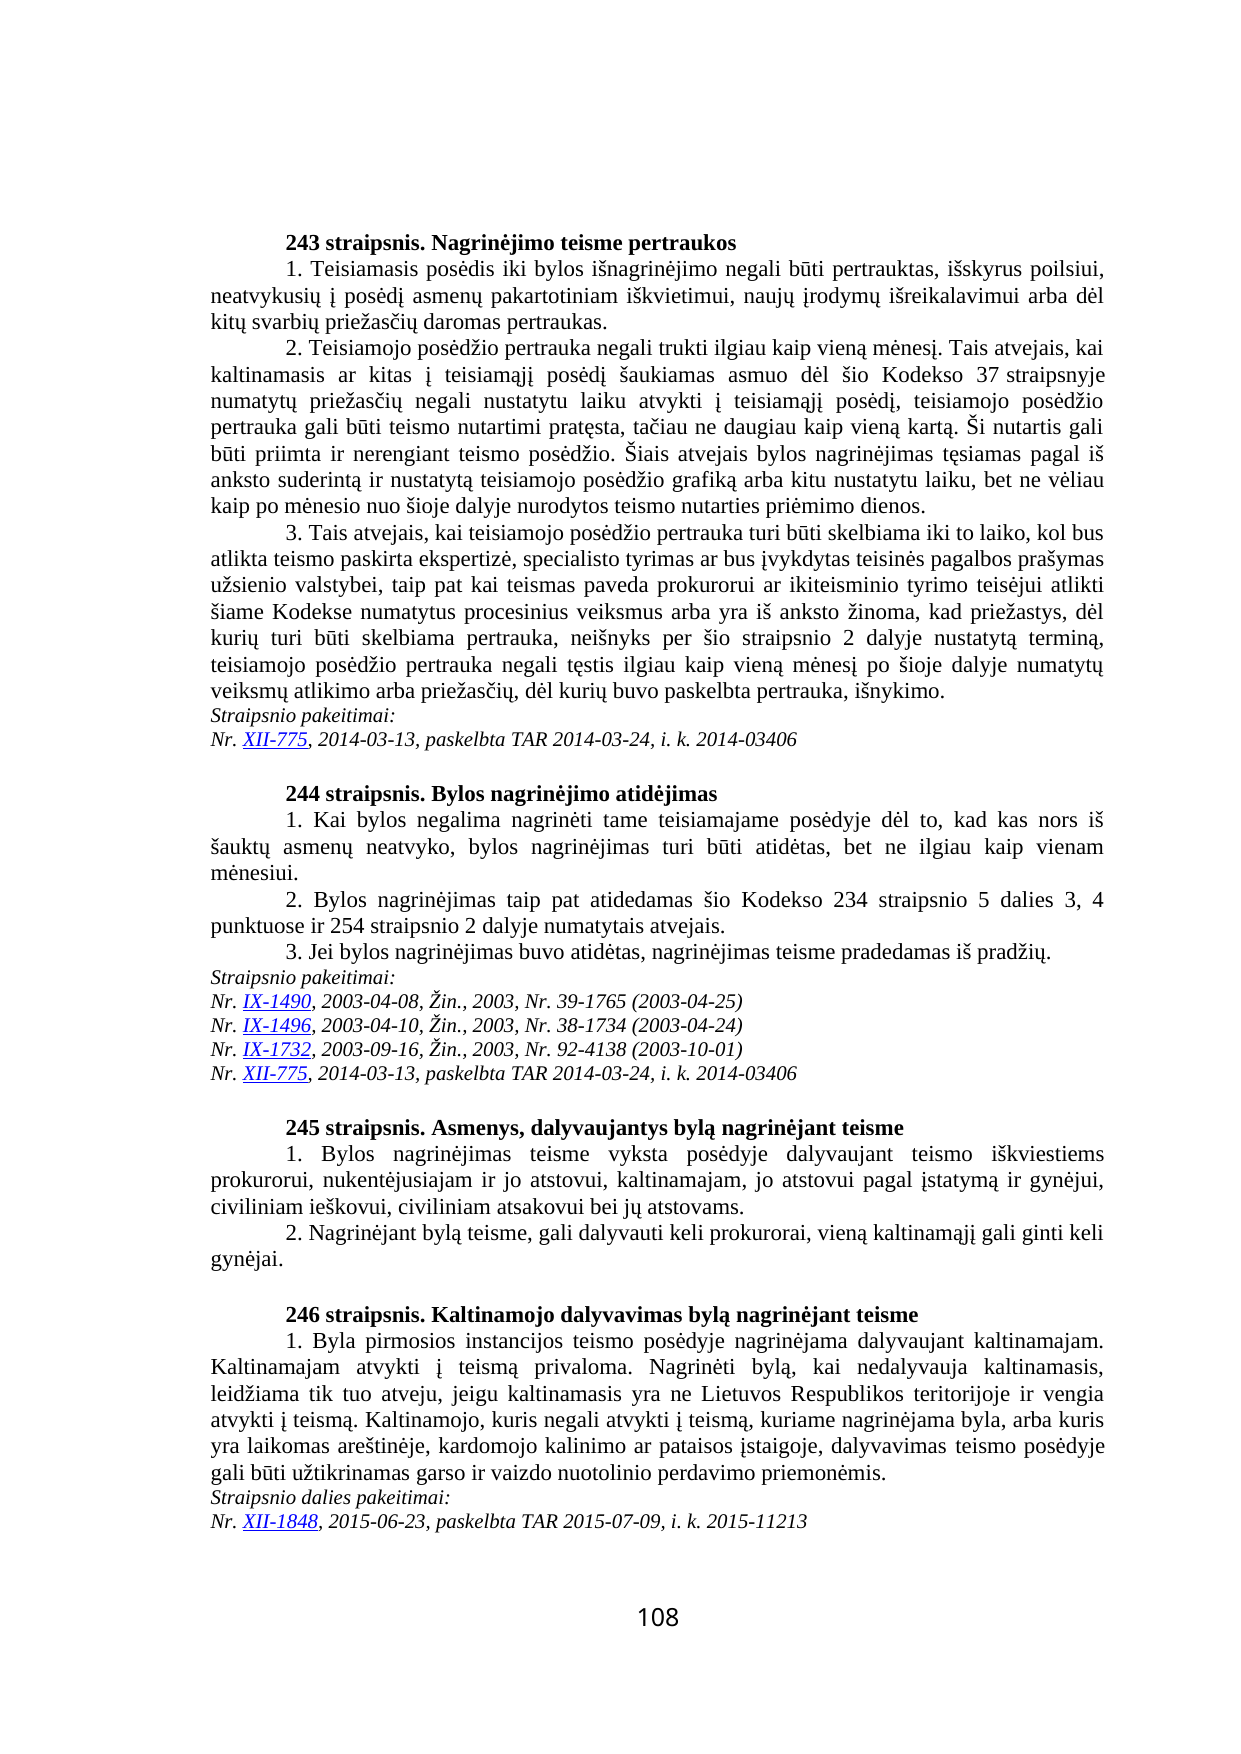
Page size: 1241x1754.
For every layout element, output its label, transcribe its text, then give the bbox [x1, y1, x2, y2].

text Nr. XII-775, 2014-03-13, paskelbta TAR 2014-03-24, i. k. 2014-03406 [210, 727, 1105, 751]
text Straipsnio pakeitimai: [210, 703, 1105, 727]
text 1. Byla pirmosios instancijos teismo posėdyje nagrinėjama dalyvaujant kaltinamajam. Kaltinamajam atvykti į teismą privaloma. Nagrinėti bylą, kai nedalyvauja kaltinamasis, leidžiama tik tuo atveju, jeigu kaltinamasis yra ne Lietuvos Respublikos teritorijoje ir vengia atvykti į teismą. Kaltinamojo, kuris negali atvykti į teismą, kuriame nagrinėjama byla, arba kuris yra laikomas areštinėje, kardomojo kalinimo ar pataisos įstaigoje, dalyvavimas teismo posėdyje gali būti užtikrinamas garso ir vaizdo nuotolinio perdavimo priemonėmis. [210, 1327, 1105, 1485]
text 1. Bylos nagrinėjimas teisme vyksta posėdyje dalyvaujant teismo iškviestiems prokurorui, nukentėjusiajam ir jo atstovui, kaltinamajam, jo atstovui pagal įstatymą ir gynėjui, civiliniam ieškovui, civiliniam atsakovui bei jų atstovams. [210, 1140, 1105, 1219]
text 1. Kai bylos negalima nagrinėti tame teisiamajame posėdyje dėl to, kad kas nors iš šauktų asmenų neatvyko, bylos nagrinėjimas turi būti atidėtas, bet ne ilgiau kaip vienam mėnesiui. [210, 807, 1105, 886]
text 243 straipsnis. Nagrinėjimo teisme pertraukos [210, 229, 1105, 255]
text 2. Nagrinėjant bylą teisme, gali dalyvauti keli prokurorai, vieną kaltinamąjį gali ginti keli gynėjai. [210, 1219, 1105, 1272]
text 1. Teisiamasis posėdis iki bylos išnagrinėjimo negali būti pertrauktas, išskyrus poilsiui, neatvykusių į posėdį asmenų pakartotiniam iškvietimui, naujų įrodymų išreikalavimui arba dėl kitų svarbių priežasčių daromas pertraukas. [210, 255, 1105, 334]
text Nr. IX-1496, 2003-04-10, Žin., 2003, Nr. 38-1734 (2003-04-24) [210, 1013, 1105, 1037]
text 2. Bylos nagrinėjimas taip pat atidedamas šio Kodekso 234 straipsnio 5 dalies 3, 4 punktuose ir 254 straipsnio 2 dalyje numatytais atvejais. [210, 886, 1105, 938]
text 244 straipsnis. Bylos nagrinėjimo atidėjimas [210, 780, 1105, 807]
text Straipsnio pakeitimai: [210, 965, 1105, 989]
text Nr. IX-1732, 2003-09-16, Žin., 2003, Nr. 92-4138 (2003-10-01) [210, 1037, 1105, 1061]
text 3. Jei bylos nagrinėjimas buvo atidėtas, nagrinėjimas teisme pradedamas iš pradžių. [210, 938, 1105, 965]
text Nr. IX-1490, 2003-04-08, Žin., 2003, Nr. 39-1765 (2003-04-25) [210, 989, 1105, 1013]
text 246 straipsnis. Kaltinamojo dalyvavimas bylą nagrinėjant teisme [210, 1301, 1105, 1327]
text Nr. XII-1848, 2015-06-23, paskelbta TAR 2015-07-09, i. k. 2015-11213 [210, 1509, 1105, 1533]
text 3. Tais atvejais, kai teisiamojo posėdžio pertrauka turi būti skelbiama iki to laiko, kol bus atlikta teismo paskirta ekspertizė, specialisto tyrimas ar bus įvykdytas teisinės pagalbos prašymas užsienio valstybei, taip pat kai teismas paveda prokurorui ar ikiteisminio tyrimo teisėjui atlikti šiame Kodekse numatytus procesinius veiksmus arba yra iš anksto žinoma, kad priežastys, dėl kurių turi būti skelbiama pertrauka, neišnyks per šio straipsnio 2 dalyje nustatytą terminą, teisiamojo posėdžio pertrauka negali tęstis ilgiau kaip vieną mėnesį po šioje dalyje numatytų veiksmų atlikimo arba priežasčių, dėl kurių buvo paskelbta pertrauka, išnykimo. [210, 519, 1105, 703]
text Straipsnio dalies pakeitimai: [210, 1485, 1105, 1509]
text 245 straipsnis. Asmenys, dalyvaujantys bylą nagrinėjant teisme [210, 1114, 1105, 1140]
text Nr. XII-775, 2014-03-13, paskelbta TAR 2014-03-24, i. k. 2014-03406 [210, 1061, 1105, 1085]
text 2. Teisiamojo posėdžio pertrauka negali trukti ilgiau kaip vieną mėnesį. Tais atvejais, kai kaltinamasis ar kitas į teisiamąjį posėdį šaukiamas asmuo dėl šio Kodekso 37 straipsnyje numatytų priežasčių negali nustatytu laiku atvykti į teisiamąjį posėdį, teisiamojo posėdžio pertrauka gali būti teismo nutartimi pratęsta, tačiau ne daugiau kaip vieną kartą. Ši nutartis gali būti priimta ir nerengiant teismo posėdžio. Šiais atvejais bylos nagrinėjimas tęsiamas pagal iš anksto suderintą ir nustatytą teisiamojo posėdžio grafiką arba kitu nustatytu laiku, bet ne vėliau kaip po mėnesio nuo šioje dalyje nurodytos teismo nutarties priėmimo dienos. [210, 334, 1105, 519]
